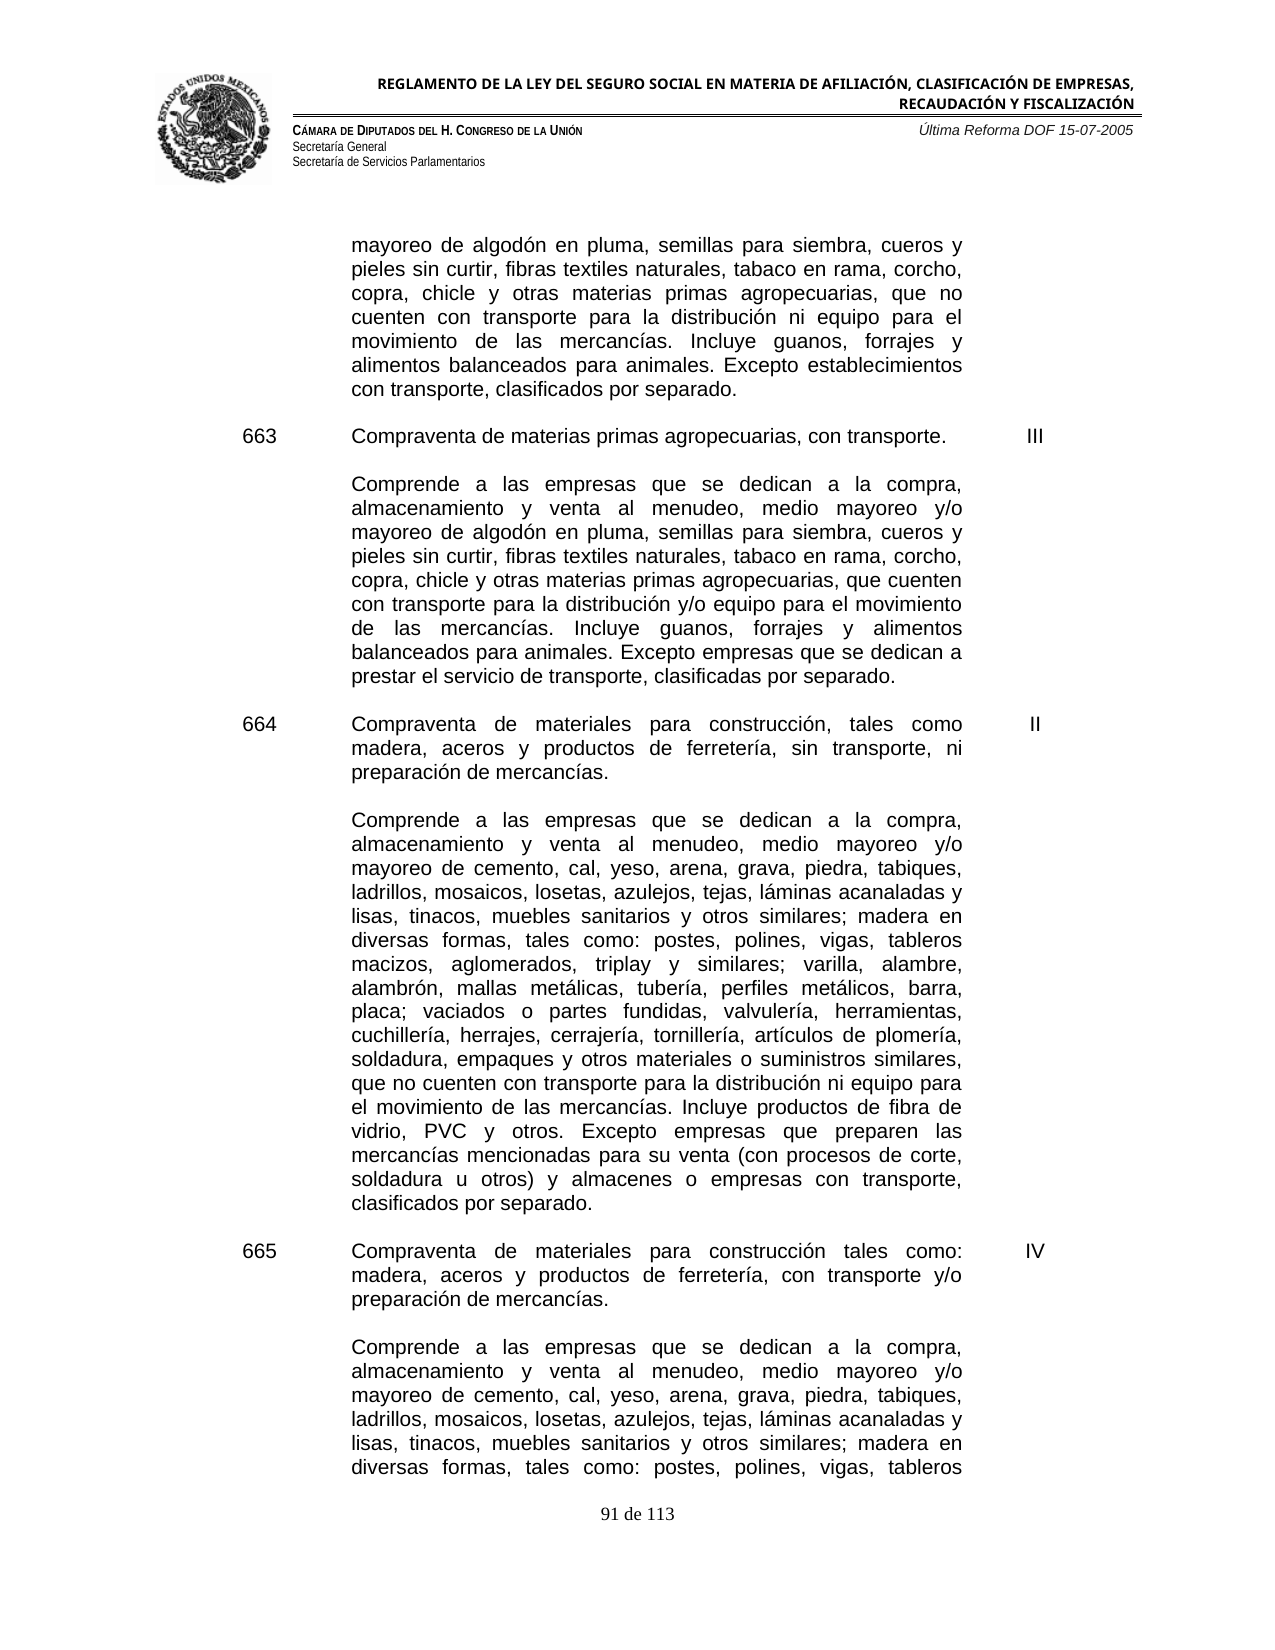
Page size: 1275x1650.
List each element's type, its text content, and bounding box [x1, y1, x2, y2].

table_cell Compraventa de materiales para construcción tales como: madera, aceros y productos de ferretería, con transporte y/o preparación de mercancías. Comprende a las empresas que se dedican a la compra, almacenamiento y venta al menudeo, medio mayoreo y/o mayoreo de cemento, cal, yeso, arena, grava, piedra, tabiques, ladrillos, mosaicos, losetas, azulejos, tejas, láminas acanaladas y lisas, tinacos, muebles sanitarios y otros similares; madera en diversas formas, tales como: postes, polines, vigas, tableros [338, 1239, 976, 1478]
table_cell II [976, 712, 1094, 1239]
table_cell Compraventa de materiales para construcción, tales como madera, aceros y productos de ferretería, sin transporte, ni preparación de mercancías. Comprende a las empresas que se dedican a la compra, almacenamiento y venta al menudeo, medio mayoreo y/o mayoreo de cemento, cal, yeso, arena, grava, piedra, tabiques, ladrillos, mosaicos, losetas, azulejos, tejas, láminas acanaladas y lisas, tinacos, muebles sanitarios y otros similares; madera en diversas formas, tales como: postes, polines, vigas, tableros macizos, aglomerados, triplay y similares; varilla, alambre, alambrón, mallas metálicas, tubería, perfiles metálicos, barra, placa; vaciados o partes fundidas, valvulería, herramientas, cuchillería, herrajes, cerrajería, tornillería, artículos de plomería, soldadura, empaques y otros materiales o suministros similares, que no cuenten con transporte para la distribución ni equipo para el movimiento de las mercancías. Incluye productos de fibra de vidrio, PVC y otros. Excepto empresas que preparen las mercancías mencionadas para su venta (con procesos de corte, soldadura u otros) y almacenes o empresas con transporte, clasificados por separado. [338, 712, 976, 1239]
table_cell Compraventa de materias primas agropecuarias, con transporte. Comprende a las empresas que se dedican a la compra, almacenamiento y venta al menudeo, medio mayoreo y/o mayoreo de algodón en pluma, semillas para siembra, cueros y pieles sin curtir, fibras textiles naturales, tabaco en rama, corcho, copra, chicle y otras materias primas agropecuarias, que cuenten con transporte para la distribución y/o equipo para el movimiento de las mercancías. Incluye guanos, forrajes y alimentos balanceados para animales. Excepto empresas que se dedican a prestar el servicio de transporte, clasificadas por separado. [338, 424, 976, 712]
table_cell 664 [181, 712, 338, 1239]
table_cell 663 [181, 424, 338, 712]
table_cell mayoreo de algodón en pluma, semillas para siembra, cueros y pieles sin curtir, fibras textiles naturales, tabaco en rama, corcho, copra, chicle y otras materias primas agropecuarias, que no cuenten con transporte para la distribución ni equipo para el movimiento de las mercancías. Incluye guanos, forrajes y alimentos balanceados para animales. Excepto establecimientos con transporte, clasificados por separado. [338, 233, 976, 424]
table_cell [181, 233, 338, 424]
table_cell [976, 233, 1094, 424]
table_cell 665 [181, 1239, 338, 1478]
table_cell IV [976, 1239, 1094, 1478]
table_cell III [976, 424, 1094, 712]
